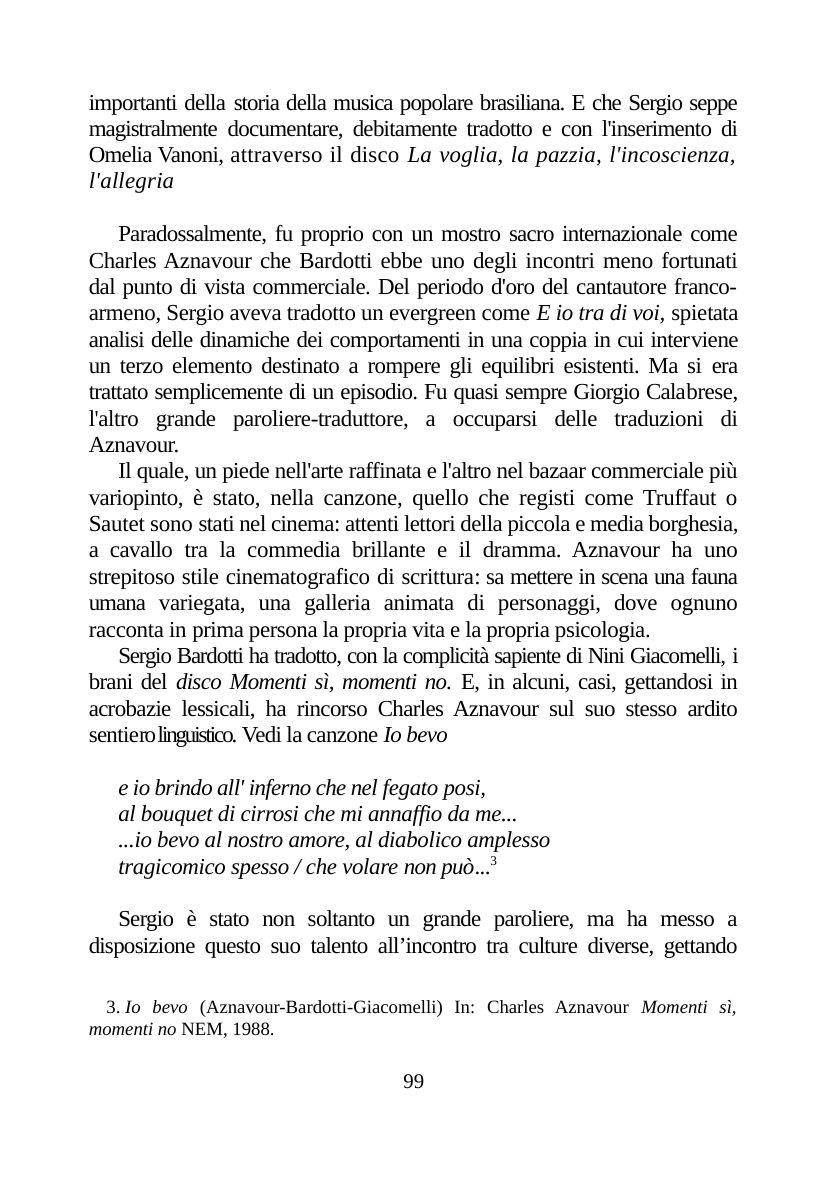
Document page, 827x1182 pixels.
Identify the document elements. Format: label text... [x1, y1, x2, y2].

text tragicomico spesso / che volare non può... [88, 853, 738, 879]
text Sergio Bardotti ha tradotto, con la complicità sapiente di Nini Giacomelli, i brani del disco Momenti sì, momenti no. E, in alcuni, casi, gettandosi in acrobazie lessicali, ha rincorso Charles Aznavour sul suo stesso ardito sentiero linguistico. Vedi la canzone Io bevo [88, 642, 738, 747]
text Il quale, un piede nell'arte raffinata e l'altro nel bazaar commerciale più variopinto, è stato, nella canzone, quello che registi come Truffaut o Sautet sono stati nel cinema: attenti lettori della piccola e media borghesia, a cavallo tra la commedia brillante e il dramma. Aznavour ha uno strepitoso stile cinematografico di scrittura: sa mettere in scena una fauna umana variegata, una galleria animata di personaggi, dove ognuno racconta in prima persona la propria vita e la propria psicologia. [88, 457, 738, 642]
text Sergio è stato non soltanto un grande paroliere, ma ha messo a disposizione questo suo talento all’incontro tra culture diverse, gettando [88, 906, 738, 958]
text ...io bevo al nostro amore, al diabolico amplesso [88, 826, 738, 853]
text e io brindo all' inferno che nel fegato posi, [88, 774, 738, 800]
text importanti della storia della musica popolare brasiliana. E che Sergio seppe magistralmente documentare, debitamente tradotto e con l'inserimento di Omelia Vanoni, attraverso il disco La voglia, la pazzia, l'incoscienza, l'allegria [88, 88, 738, 194]
text al bouquet di cirrosi che mi annaffio da me... [88, 800, 738, 826]
text Paradossalmente, fu proprio con un mostro sacro internazionale come Charles Aznavour che Bardotti ebbe uno degli incontri meno fortunati dal punto di vista commerciale. Del periodo d'oro del cantautore franco-armeno, Sergio aveva tradotto un evergreen come E io tra di voi, spietata analisi delle dinamiche dei comportamenti in una coppia in cui interviene un terzo elemento destinato a rompere gli equilibri esistenti. Ma si era trattato semplicemente di un episodio. Fu quasi sempre Giorgio Calabrese, l'altro grande paroliere-traduttore, a occuparsi delle traduzioni di Aznavour. [88, 220, 738, 457]
text Io bevo (Aznavour-Bardotti-Giacomelli) In: Charles Aznavour Momenti sì, momenti no NEM, 1988. [88, 996, 738, 1039]
